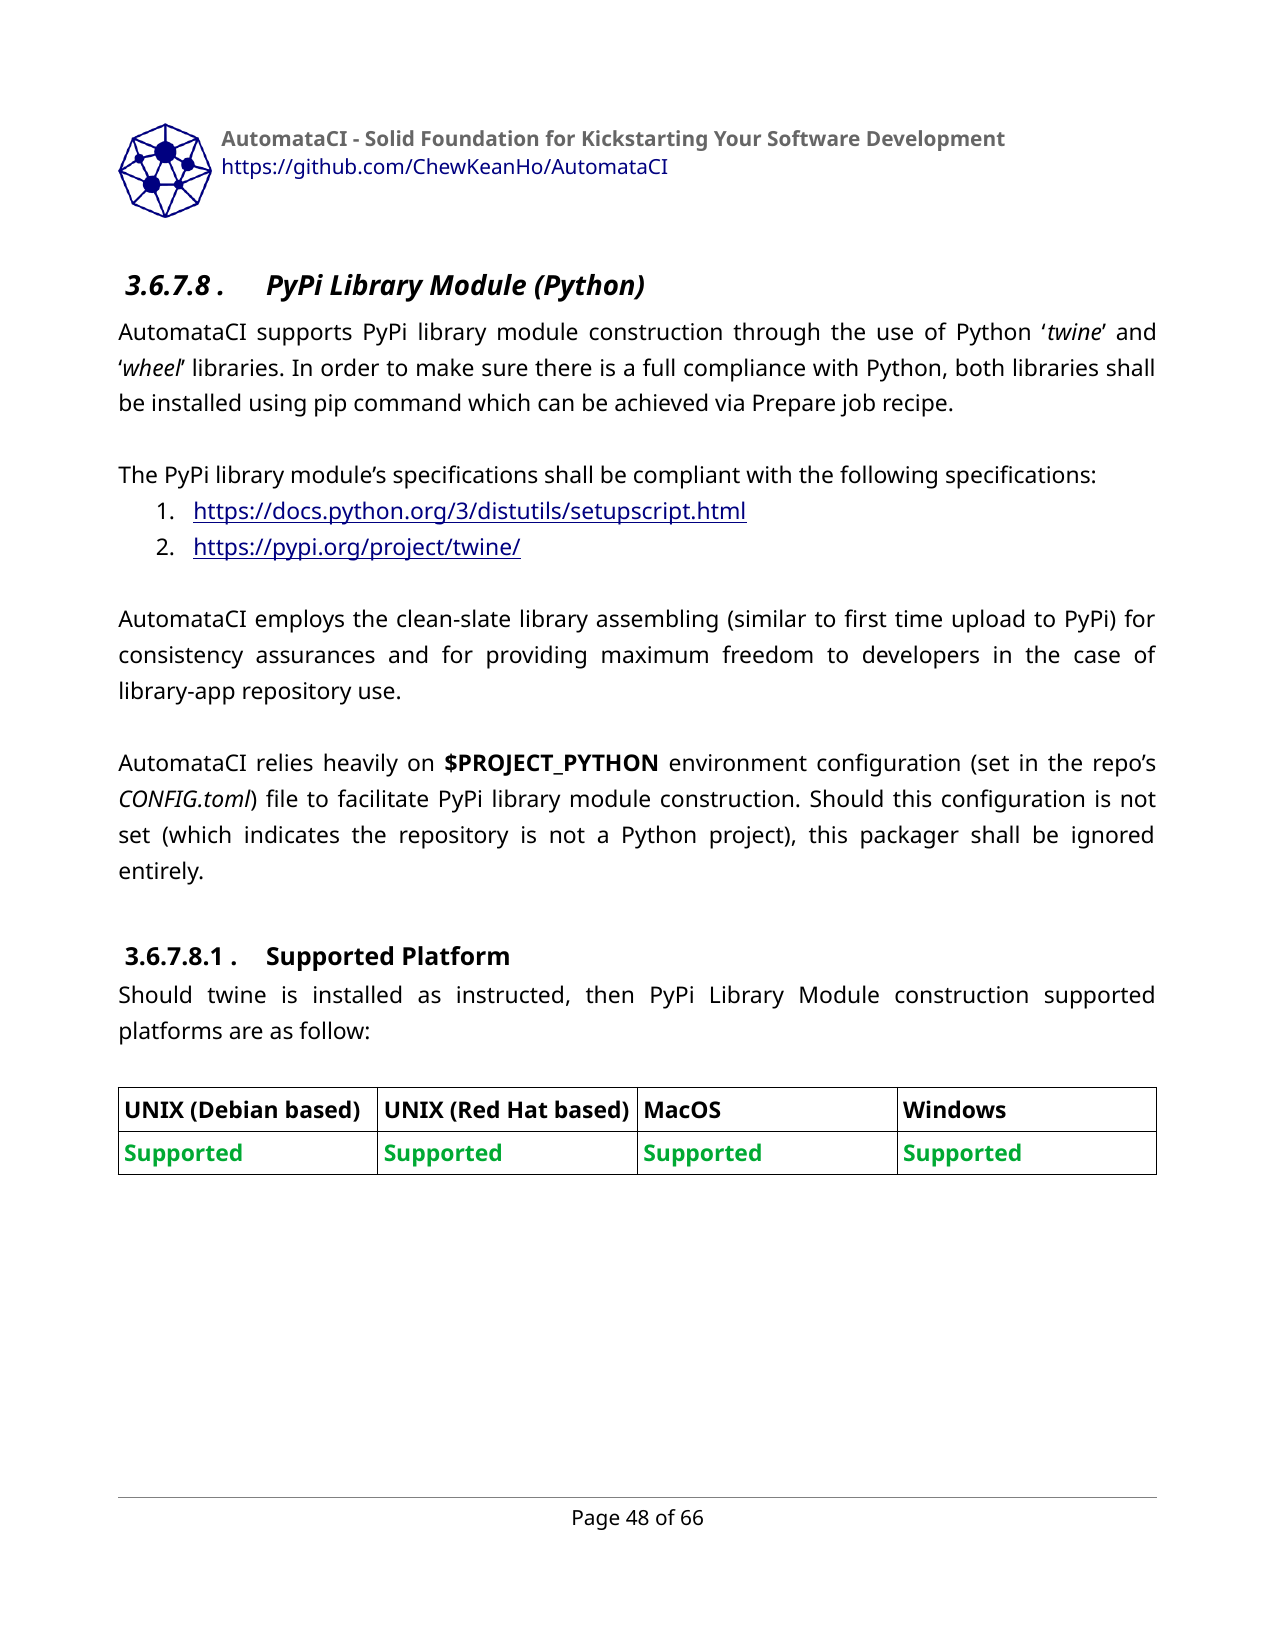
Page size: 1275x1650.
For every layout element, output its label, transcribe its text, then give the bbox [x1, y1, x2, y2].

list https://docs.python.org/3/distutils/setupscript.html [156, 495, 1157, 526]
text AutomataCI supports PyPi library module construction through the use of Python ‘twine’ and ‘wheel’ libraries. In order to make sure there is a full compliance with Python, both libraries shall be installed using pip command which can be achieved via Prepare job recipe. [118, 316, 1157, 419]
list https://pypi.org/project/twine/ [156, 531, 1157, 562]
table_cell Supported [378, 1132, 637, 1174]
picture [118, 123, 212, 218]
text Should twine is installed as instructed, then PyPi Library Module construction supported platforms are as follow: [118, 979, 1157, 1046]
subtitle Supported Platform [118, 939, 1157, 973]
table_cell Supported [898, 1132, 1156, 1174]
text The PyPi library module’s specifications shall be compliant with the following specifications: [118, 459, 1157, 491]
text AutomataCI relies heavily on $PROJECT_PYTHON environment configuration (set in the repo’s CONFIG.toml) file to facilitate PyPi library module construction. Should this configuration is not set (which indicates the repository is not a Python project), this packager shall be ignored entirely. [118, 747, 1157, 886]
table_cell Supported [638, 1132, 897, 1174]
table_cell Supported [119, 1132, 377, 1174]
table_header UNIX (Red Hat based) [378, 1088, 637, 1131]
table_header MacOS [638, 1088, 897, 1131]
subtitle PyPi Library Module (Python) [118, 265, 1157, 303]
table_header Windows [898, 1088, 1156, 1131]
table_header UNIX (Debian based) [119, 1088, 377, 1131]
text AutomataCI employs the clean-slate library assembling (similar to first time upload to PyPi) for consistency assurances and for providing maximum freedom to developers in the case of library-app repository use. [118, 603, 1157, 706]
